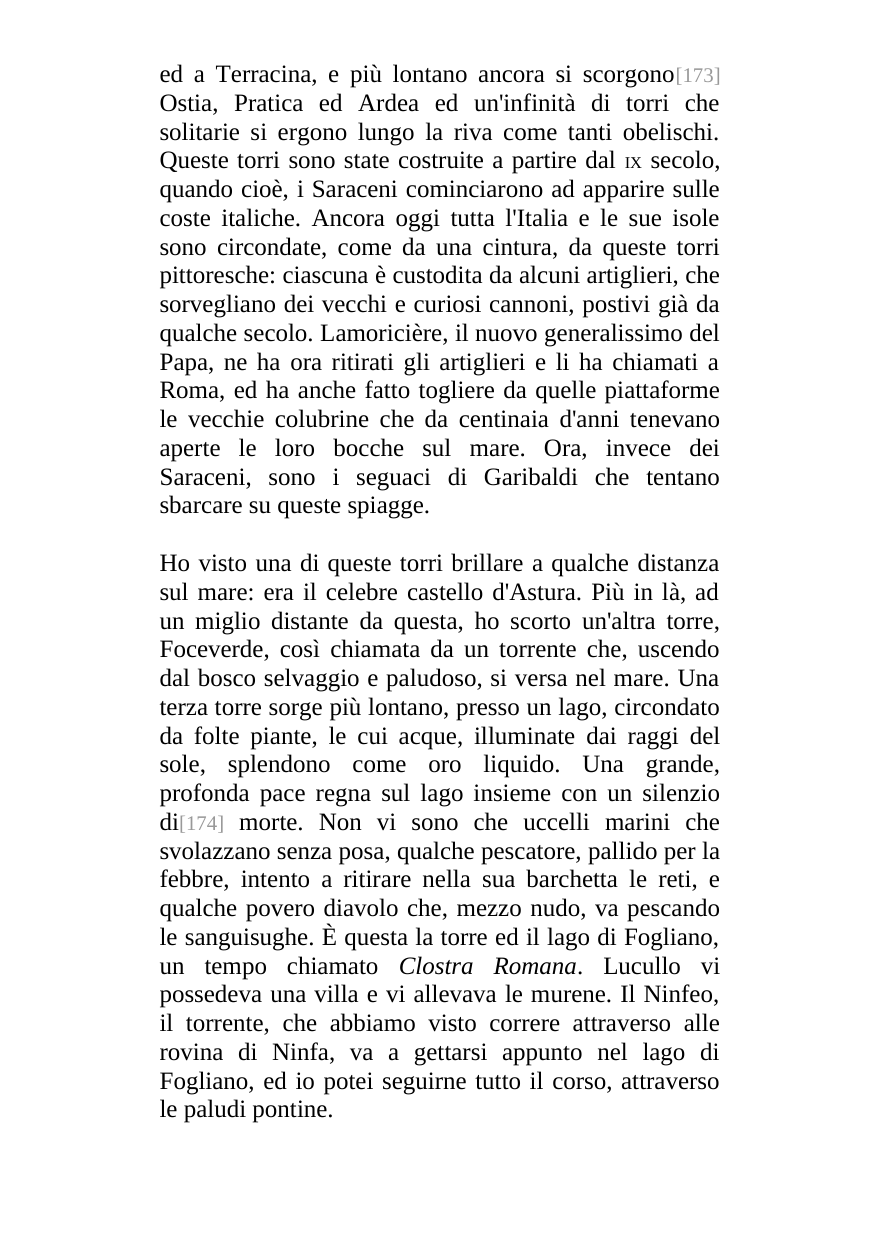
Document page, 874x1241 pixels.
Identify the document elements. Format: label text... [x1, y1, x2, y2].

text ed a Terracina, e più lontano ancora si scorgono[173] Ostia, Pratica ed Ardea ed un'infinità di torri che solitarie si ergono lungo la riva come tanti obelischi. Queste torri sono state costruite a partire dal ix secolo, quando cioè, i Saraceni cominciarono ad apparire sulle coste italiche. Ancora oggi tutta l'Italia e le sue isole sono circondate, come da una cintura, da queste torri pittoresche: ciascuna è custodita da alcuni artiglieri, che sorvegliano dei vecchi e curiosi cannoni, postivi già da qualche secolo. Lamoricière, il nuovo generalissimo del Papa, ne ha ora ritirati gli artiglieri e li ha chiamati a Roma, ed ha anche fatto togliere da quelle piattaforme le vecchie colubrine che da centinaia d'anni tenevano aperte le loro bocche sul mare. Ora, invece dei Saraceni, sono i seguaci di Garibaldi che tentano sbarcare su queste spiagge. [159, 59, 720, 519]
text Ho visto una di queste torri brillare a qualche distanza sul mare: era il celebre castello d'Astura. Più in là, ad un miglio distante da questa, ho scorto un'altra torre, Foceverde, così chiamata da un torrente che, uscendo dal bosco selvaggio e paludoso, si versa nel mare. Una terza torre sorge più lontano, presso un lago, circondato da folte piante, le cui acque, illuminate dai raggi del sole, splendono come oro liquido. Una grande, profonda pace regna sul lago insieme con un silenzio di[174] morte. Non vi sono che uccelli marini che svolazzano senza posa, qualche pescatore, pallido per la febbre, intento a ritirare nella sua barchetta le reti, e qualche povero diavolo che, mezzo nudo, va pescando le sanguisughe. È questa la torre ed il lago di Fogliano, un tempo chiamato Clostra Romana. Lucullo vi possedeva una villa e vi allevava le murene. Il Ninfeo, il torrente, che abbiamo visto correre attraverso alle rovina di Ninfa, va a gettarsi appunto nel lago di Fogliano, ed io potei seguirne tutto il corso, attraverso le paludi pontine. [159, 548, 720, 1123]
